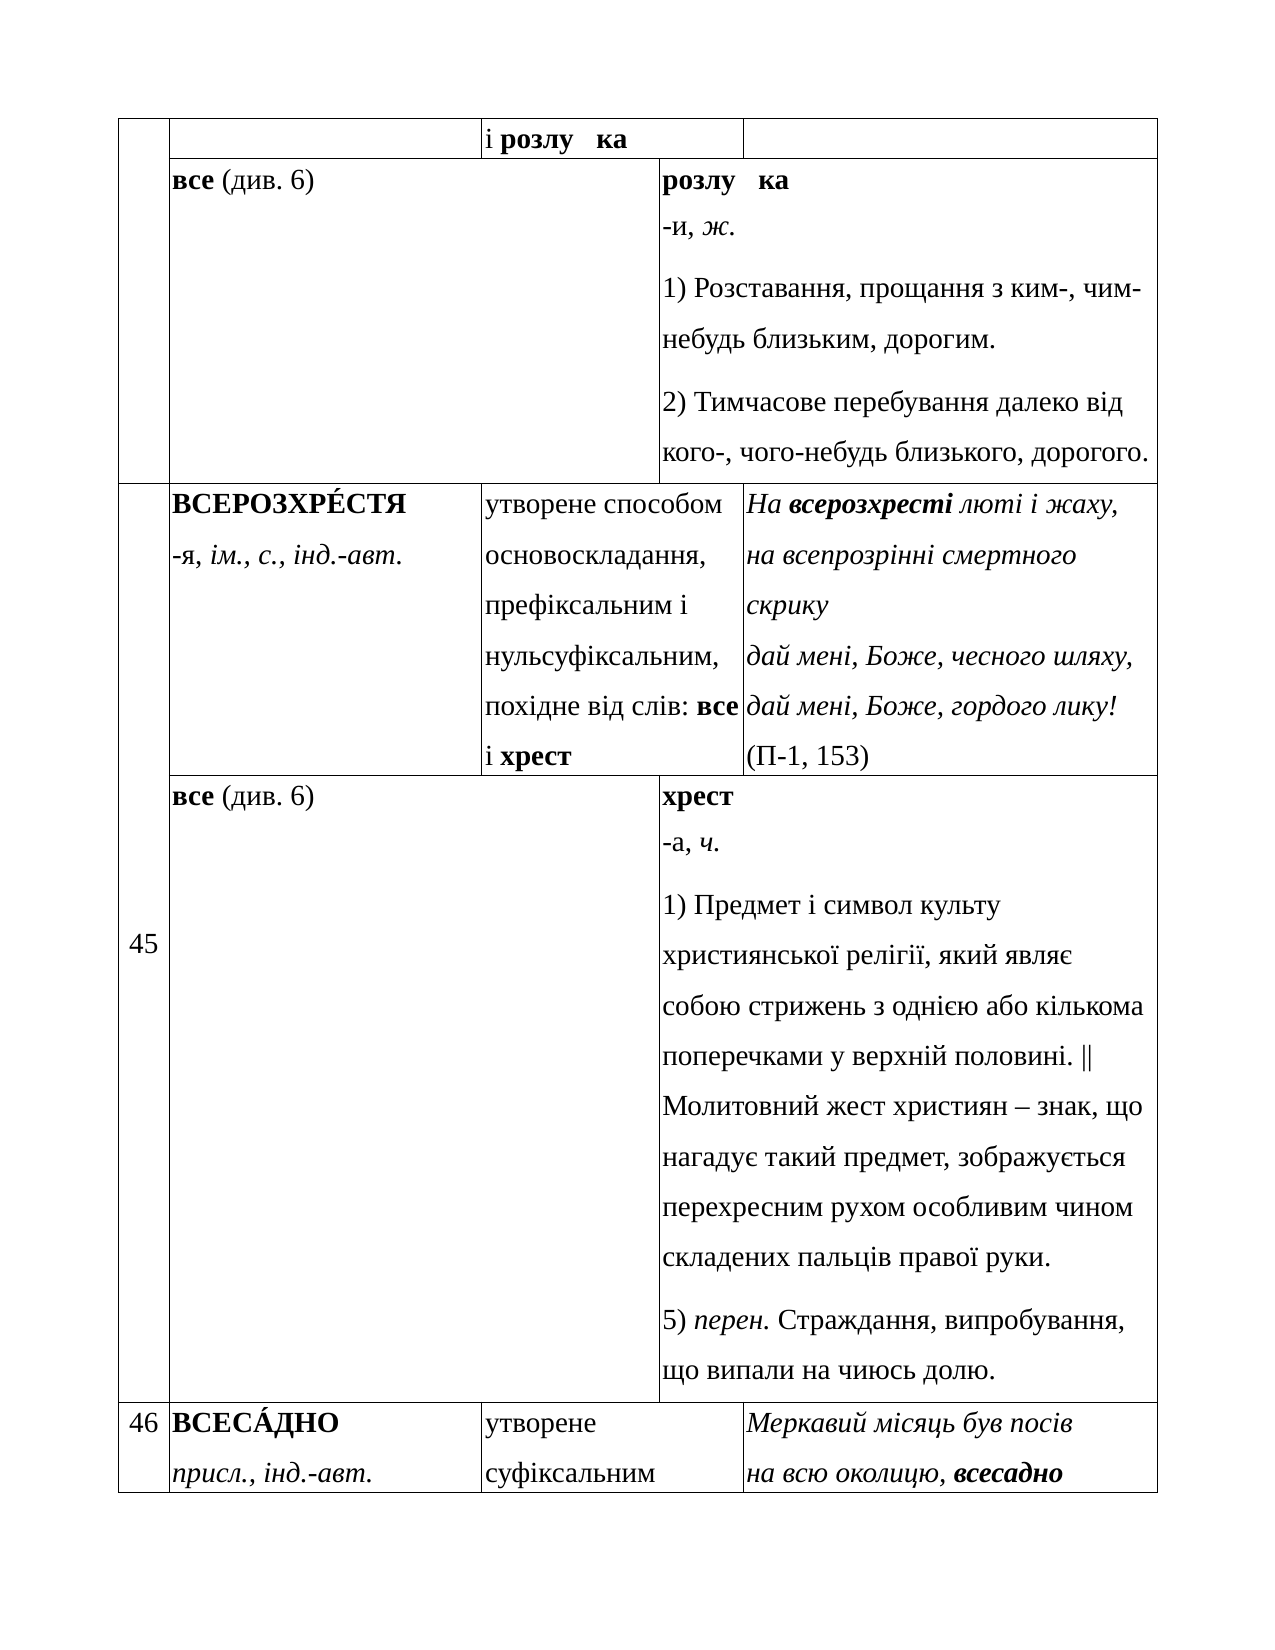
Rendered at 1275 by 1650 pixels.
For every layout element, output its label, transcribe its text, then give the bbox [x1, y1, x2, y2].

table_cell На всерозхресті люті і жаху, на всепрозрінні смертного скрику дай мені, Боже, чесного шляху, дай мені, Боже, гордого лику! (П‑1, 153) [744, 484, 1157, 775]
table_cell Меркавий місяць був посів на всю околицю, всесадно [744, 1403, 1157, 1492]
table_cell Всесáдно присл., інд.-авт. [170, 1403, 481, 1492]
table_cell [744, 119, 1157, 158]
table_cell утворене способом основоскладання, префіксальним і нульсуфіксальним, похідне від слів: все і хрест [482, 484, 743, 775]
table_cell [170, 119, 481, 158]
table_cell утворене суфіксальним [482, 1403, 743, 1492]
table_cell і розлука [482, 119, 743, 158]
table_cell Всерозхрéстя -я, ім., с., інд.-авт. [170, 484, 481, 775]
table_cell все (див. 6) [170, 159, 659, 483]
table_cell все (див. 6) [170, 776, 659, 1402]
table_cell 45 [119, 484, 169, 1402]
table_cell [119, 119, 169, 483]
table_cell 46 [119, 1403, 169, 1492]
table_cell хрест -а, ч. 1) Предмет і символ культу християнської релігії, який являє собою стрижень з однією або кількома поперечками у верхній половині. || Молитовний жест християн – знак, що нагадує такий предмет, зображується перехресним рухом особливим чином складених пальців правої руки. 5) перен. Страждання, випробування, що випали на чиюсь долю. [660, 776, 1157, 1402]
table_cell розлука -и, ж. 1) Розставання, прощання з ким-, чим-небудь близьким, дорогим. 2) Тимчасове перебування далеко від кого-, чого-небудь близького, дорогого. [660, 159, 1157, 483]
